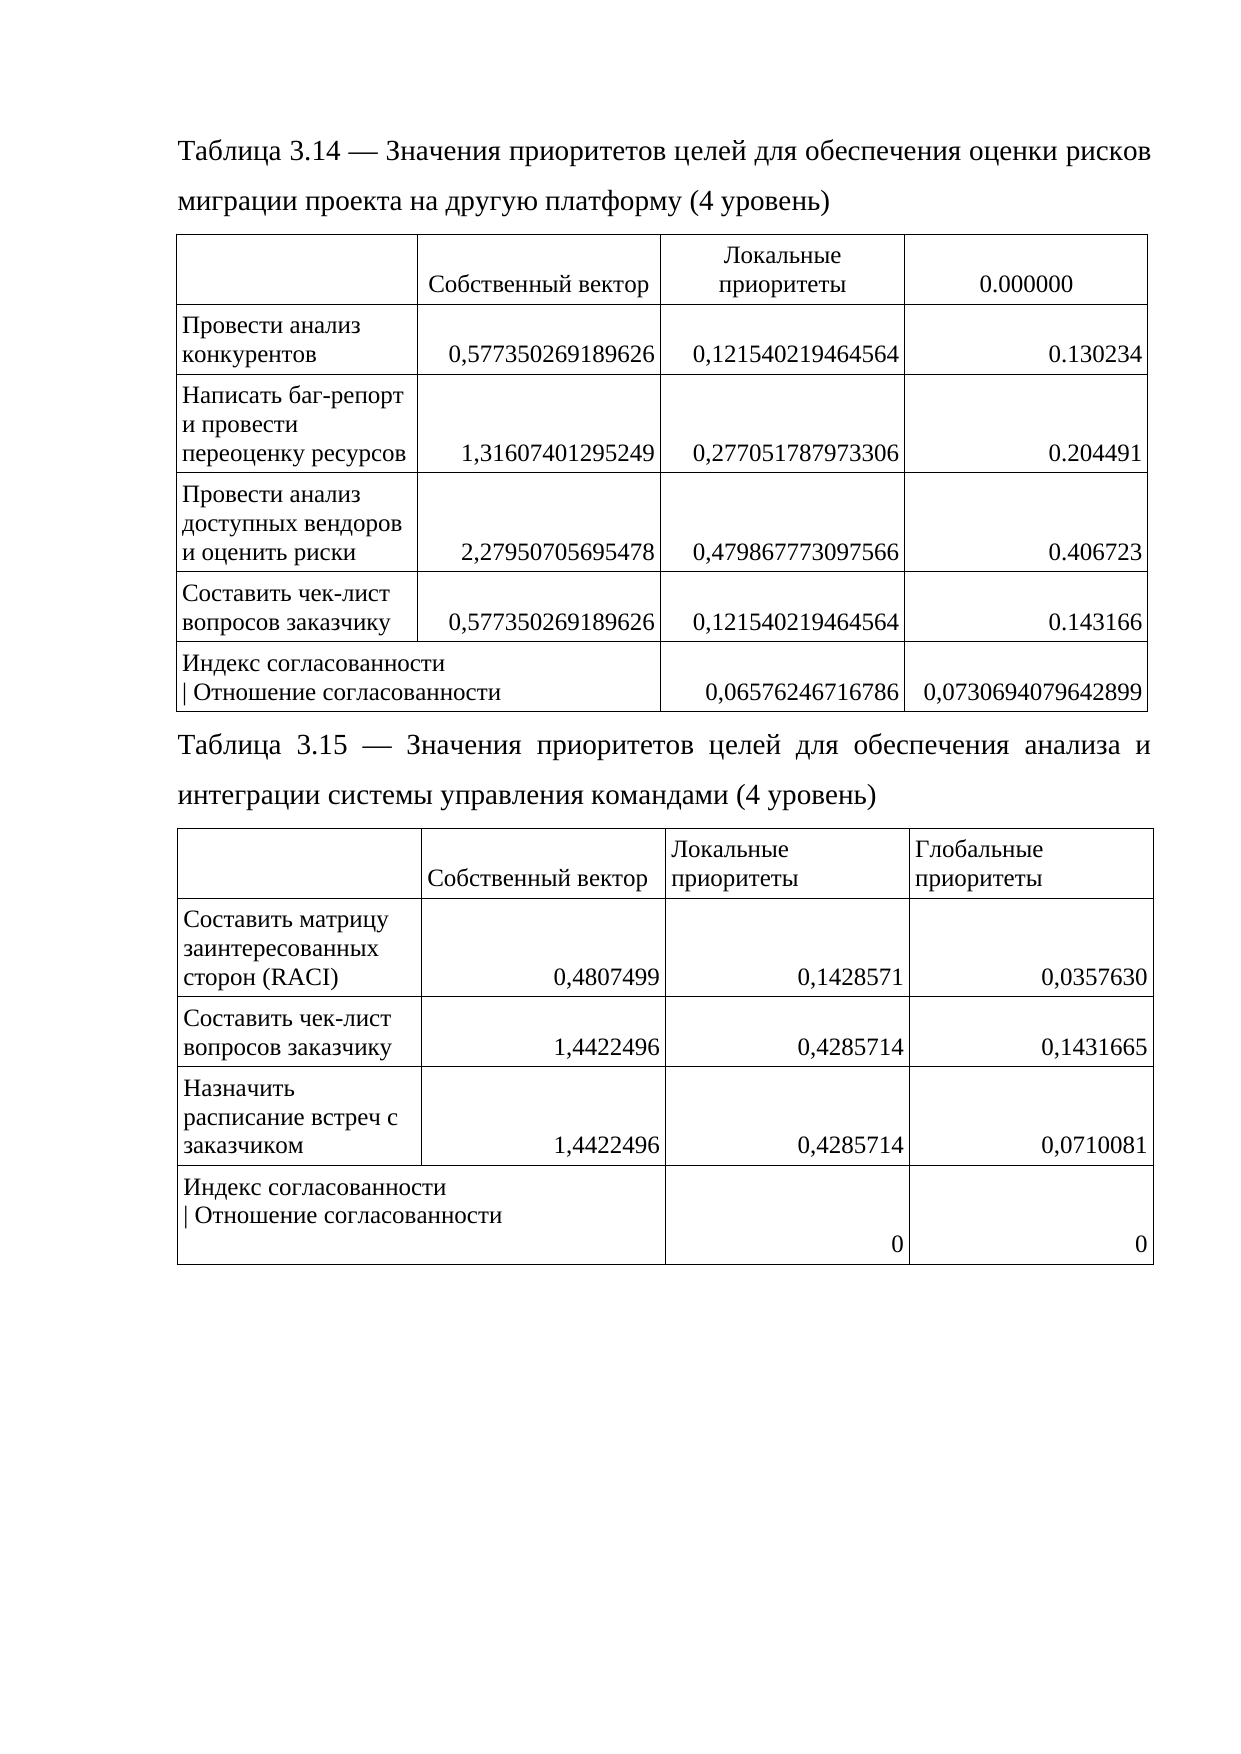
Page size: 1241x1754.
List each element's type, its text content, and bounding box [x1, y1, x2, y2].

table_cell Составить матрицу заинтересованных сторон (RACI) [178, 899, 421, 996]
table_cell 1,4422496 [422, 997, 665, 1066]
table_cell 0,0357630 [910, 899, 1153, 996]
table_cell Назначить расписание встреч с заказчиком [178, 1067, 421, 1165]
table_cell Составить чек-лист вопросов заказчику [177, 572, 417, 641]
table_cell Провести анализ конкурентов [177, 305, 417, 373]
table_cell 0,143166 [905, 572, 1147, 641]
table_header Собственный вектор [422, 829, 665, 897]
table_cell 0,577350269189626 [418, 572, 660, 641]
table_cell 0,577350269189626 [418, 305, 660, 373]
table_cell 1,31607401295249 [418, 375, 660, 472]
table_cell 0,4285714 [666, 1067, 909, 1165]
table_cell 0,0710081 [910, 1067, 1153, 1165]
table_cell 0,1431665 [910, 997, 1153, 1066]
table_header [177, 235, 417, 303]
table_cell 0,4285714 [666, 997, 909, 1066]
table_cell 0,277051787973306 [661, 375, 904, 472]
table_cell 0,06576246716786 [661, 642, 904, 711]
table_cell 0,121540219464564 [661, 305, 904, 373]
table_cell Провести анализ доступных вендоров и оценить риски [177, 473, 417, 571]
table_cell 0,4807499 [422, 899, 665, 996]
table_cell 0,130234 [905, 305, 1147, 373]
text Таблица 3.14 — Значения приоритетов целей для обеспечения оценки рисков миграции проекта на другую платформу (4 уровень) [177, 133, 1152, 217]
table_cell 0,479867773097566 [661, 473, 904, 571]
table_cell 2,27950705695478 [418, 473, 660, 571]
table_cell 1,4422496 [422, 1067, 665, 1165]
table_header Глобальные приоритеты [910, 829, 1153, 897]
table_cell Написать баг-репорт и провести переоценку ресурсов [177, 375, 417, 472]
table_header Локальные приоритеты [661, 235, 904, 303]
table_cell 0 [666, 1166, 909, 1264]
table_header Собственный вектор [418, 235, 660, 303]
table_header 0,000000 [905, 235, 1147, 303]
text Таблица 3.15 — Значения приоритетов целей для обеспечения анализа и интеграции системы управления командами (4 уровень) [177, 727, 1152, 811]
table_cell 0,1428571 [666, 899, 909, 996]
table_cell 0,204491 [905, 375, 1147, 472]
table_cell Индекс согласованности | Отношение согласованности [178, 1166, 665, 1264]
table_cell Индекс согласованности | Отношение согласованности [177, 642, 660, 711]
table_cell 0,121540219464564 [661, 572, 904, 641]
table_cell 0,406723 [905, 473, 1147, 571]
table_header Локальные приоритеты [666, 829, 909, 897]
table_header [178, 829, 421, 897]
table_cell 0 [910, 1166, 1153, 1264]
table_cell 0,0730694079642899 [905, 642, 1147, 711]
table_cell Составить чек-лист вопросов заказчику [178, 997, 421, 1066]
